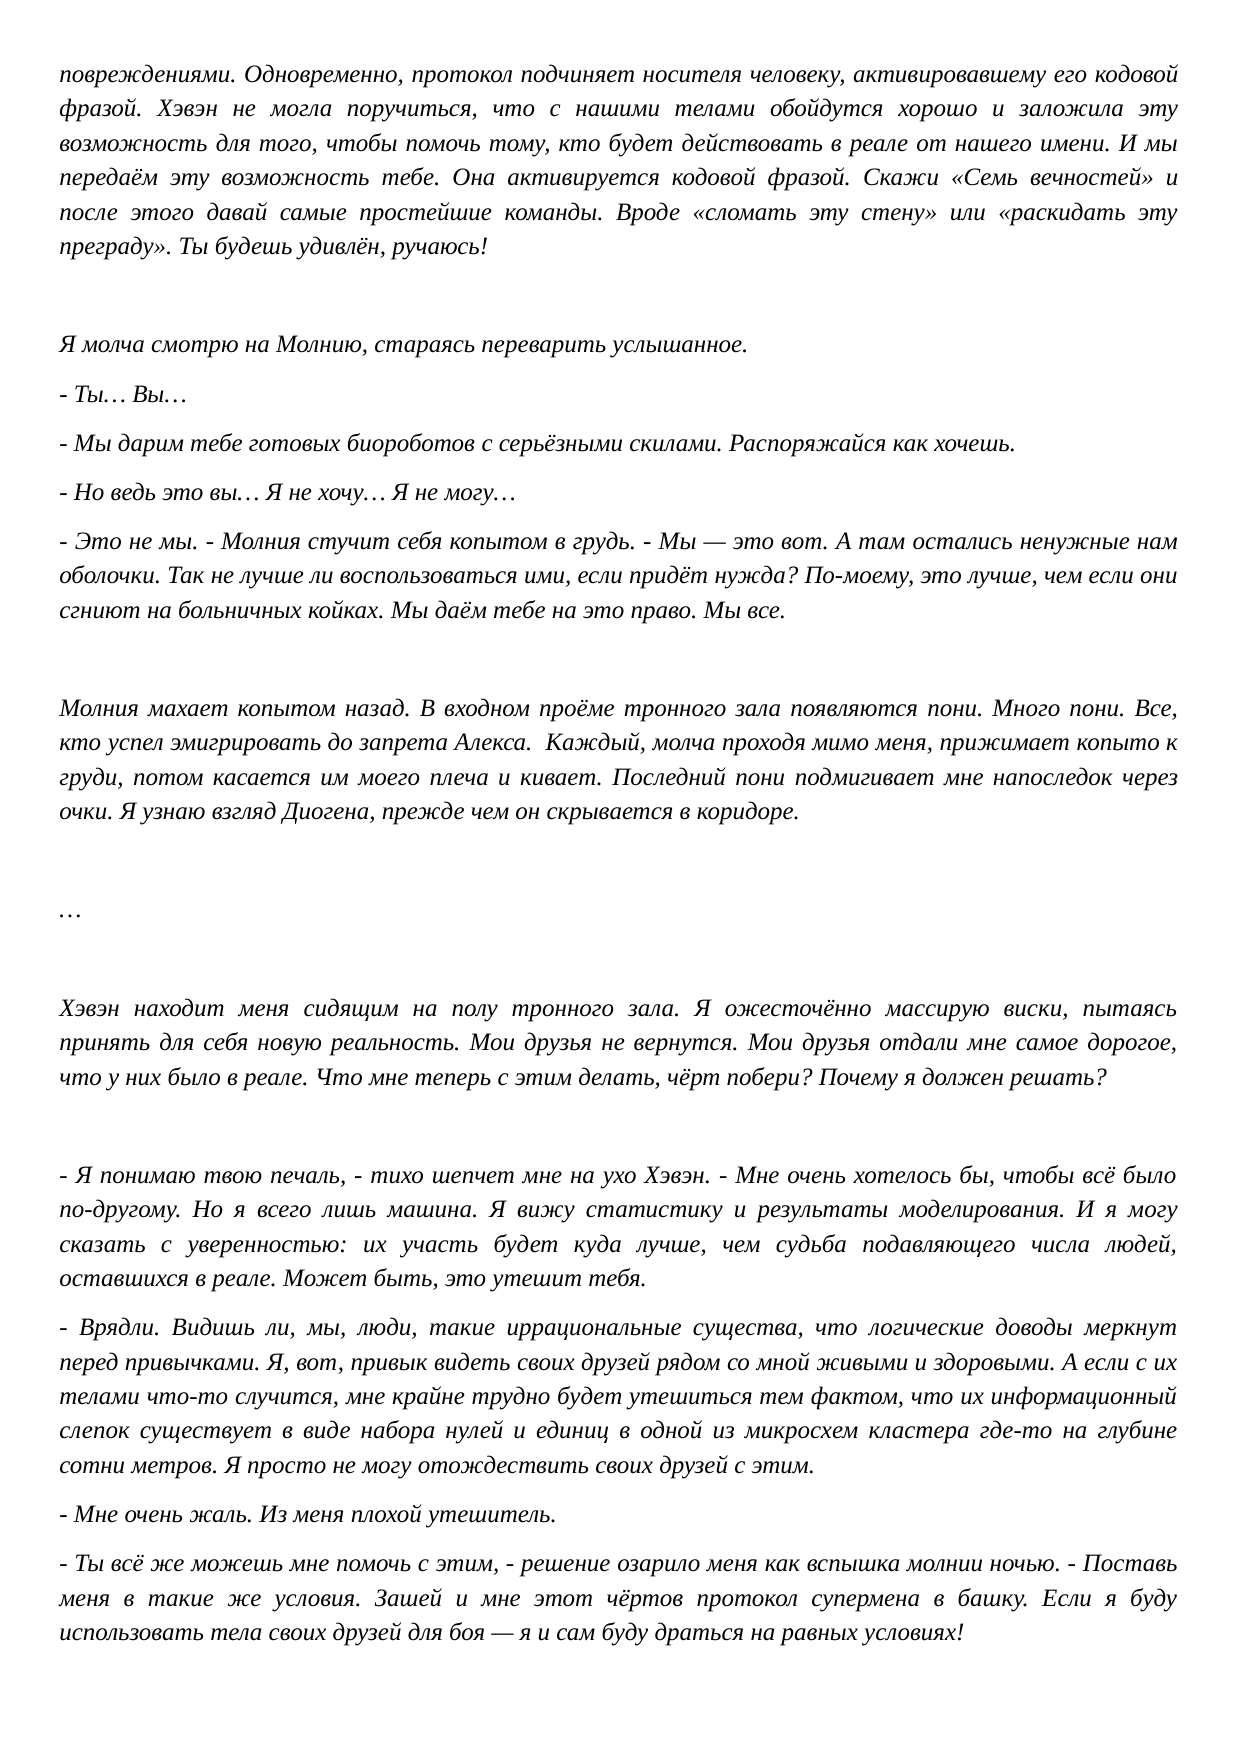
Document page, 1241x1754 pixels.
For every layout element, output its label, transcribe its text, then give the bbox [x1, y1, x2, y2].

text - Это не мы. - Молния стучит себя копытом в грудь. - Мы — это вот. А там остались ненужные нам оболочки. Так не лучше ли воспользоваться ими, если придёт нужда? По-моему, это лучше, чем если они сгниют на больничных койках. Мы даём тебе на это право. Мы все. [59, 526, 1181, 623]
text - Врядли. Видишь ли, мы, люди, такие иррациональные существа, что логические доводы меркнут перед привычками. Я, вот, привык видеть своих друзей рядом со мной живыми и здоровыми. А если с их телами что-то случится, мне крайне трудно будет утешиться тем фактом, что их информационный слепок существует в виде набора нулей и единиц в одной из микросхем кластера где-то на глубине сотни метров. Я просто не могу отождествить своих друзей с этим. [59, 1312, 1181, 1479]
text Я молча смотрю на Молнию, стараясь переварить услышанное. [59, 329, 1181, 358]
text - Мне очень жаль. Из меня плохой утешитель. [59, 1499, 1181, 1528]
text Хэвэн находит меня сидящим на полу тронного зала. Я ожесточённо массирую виски, пытаясь принять для себя новую реальность. Мои друзья не вернутся. Мои друзья отдали мне самое дорогое, что у них было в реале. Что мне теперь с этим делать, чёрт побери? Почему я должен решать? [59, 993, 1181, 1090]
text повреждениями. Одновременно, протокол подчиняет носителя человеку, активировавшему его кодовой фразой. Хэвэн не могла поручиться, что с нашими телами обойдутся хорошо и заложила эту возможность для того, чтобы помочь тому, кто будет действовать в реале от нашего имени. И мы передаём эту возможность тебе. Она активируется кодовой фразой. Скажи «Семь вечностей» и после этого давай самые простейшие команды. Вроде «сломать эту стену» или «раскидать эту преграду». Ты будешь удивлён, ручаюсь! [59, 59, 1181, 260]
text - Ты… Вы… [59, 379, 1181, 407]
text - Но ведь это вы… Я не хочу… Я не могу… [59, 477, 1181, 506]
text … [59, 894, 1181, 923]
text - Мы дарим тебе готовых биороботов с серьёзными скилами. Распоряжайся как хочешь. [59, 428, 1181, 456]
text - Я понимаю твою печаль, - тихо шепчет мне на ухо Хэвэн. - Мне очень хотелось бы, чтобы всё было по-другому. Но я всего лишь машина. Я вижу статистику и результаты моделирования. И я могу сказать с уверенностью: их участь будет куда лучше, чем судьба подавляющего числа людей, оставшихся в реале. Может быть, это утешит тебя. [59, 1160, 1181, 1292]
text Молния махает копытом назад. В входном проёме тронного зала появляются пони. Много пони. Все, кто успел эмигрировать до запрета Алекса. Каждый, молча проходя мимо меня, прижимает копыто к груди, потом касается им моего плеча и кивает. Последний пони подмигивает мне напоследок через очки. Я узнаю взгляд Диогена, прежде чем он скрывается в коридоре. [59, 693, 1181, 825]
text - Ты всё же можешь мне помочь с этим, - решение озарило меня как вспышка молнии ночью. - Поставь меня в такие же условия. Зашей и мне этот чёртов протокол супермена в башку. Если я буду использовать тела своих друзей для боя — я и сам буду драться на равных условиях! [59, 1548, 1181, 1646]
